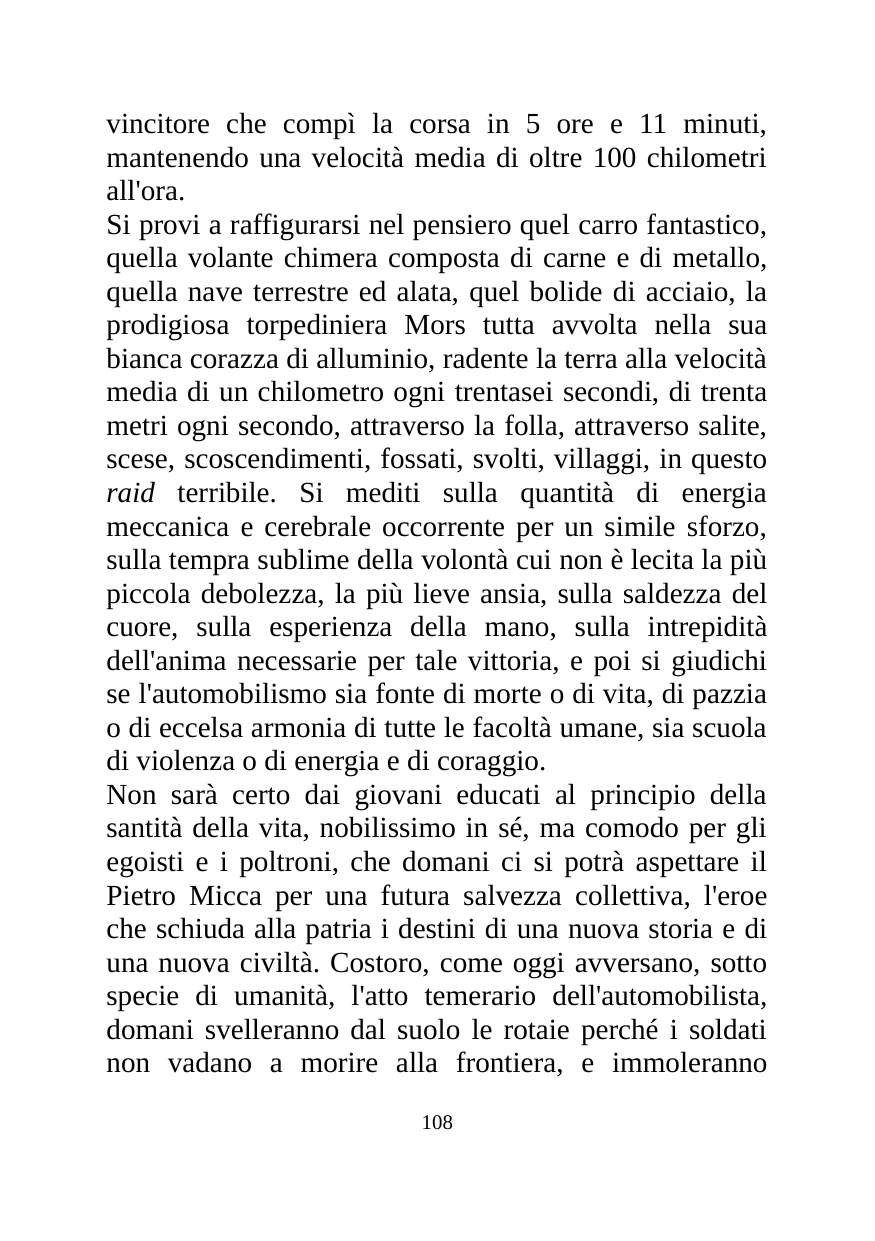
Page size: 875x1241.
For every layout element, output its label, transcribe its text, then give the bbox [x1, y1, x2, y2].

text Si provi a raffigurarsi nel pensiero quel carro fantastico, quella volante chimera composta di carne e di metallo, quella nave terrestre ed alata, quel bolide di acciaio, la prodigiosa torpediniera Mors tutta avvolta nella sua bianca corazza di alluminio, radente la terra alla velocità media di un chilometro ogni trentasei secondi, di trenta metri ogni secondo, attraverso la folla, attraverso salite, scese, scoscendimenti, fossati, svolti, villaggi, in questo raid terribile. Si mediti sulla quantità di energia meccanica e cerebrale occorrente per un simile sforzo, sulla tempra sublime della volontà cui non è lecita la più piccola debolezza, la più lieve ansia, sulla saldezza del cuore, sulla esperienza della mano, sulla intrepidità dell'anima necessarie per tale vittoria, e poi si giudichi se l'automobilismo sia fonte di morte o di vita, di pazzia o di eccelsa armonia di tutte le facoltà umane, sia scuola di violenza o di energia e di coraggio. [106, 207, 768, 777]
text Non sarà certo dai giovani educati al principio della santità della vita, nobilissimo in sé, ma comodo per gli egoisti e i poltroni, che domani ci si potrà aspettare il Pietro Micca per una futura salvezza collettiva, l'eroe che schiuda alla patria i destini di una nuova storia e di una nuova civiltà. Costoro, come oggi avversano, sotto specie di umanità, l'atto temerario dell'automobilista, domani svelleranno dal suolo le rotaie perché i soldati non vadano a morire alla frontiera, e immoleranno [106, 777, 768, 1079]
text vincitore che compì la corsa in 5 ore e 11 minuti, mantenendo una velocità media di oltre 100 chilometri all'ora. [106, 106, 768, 207]
